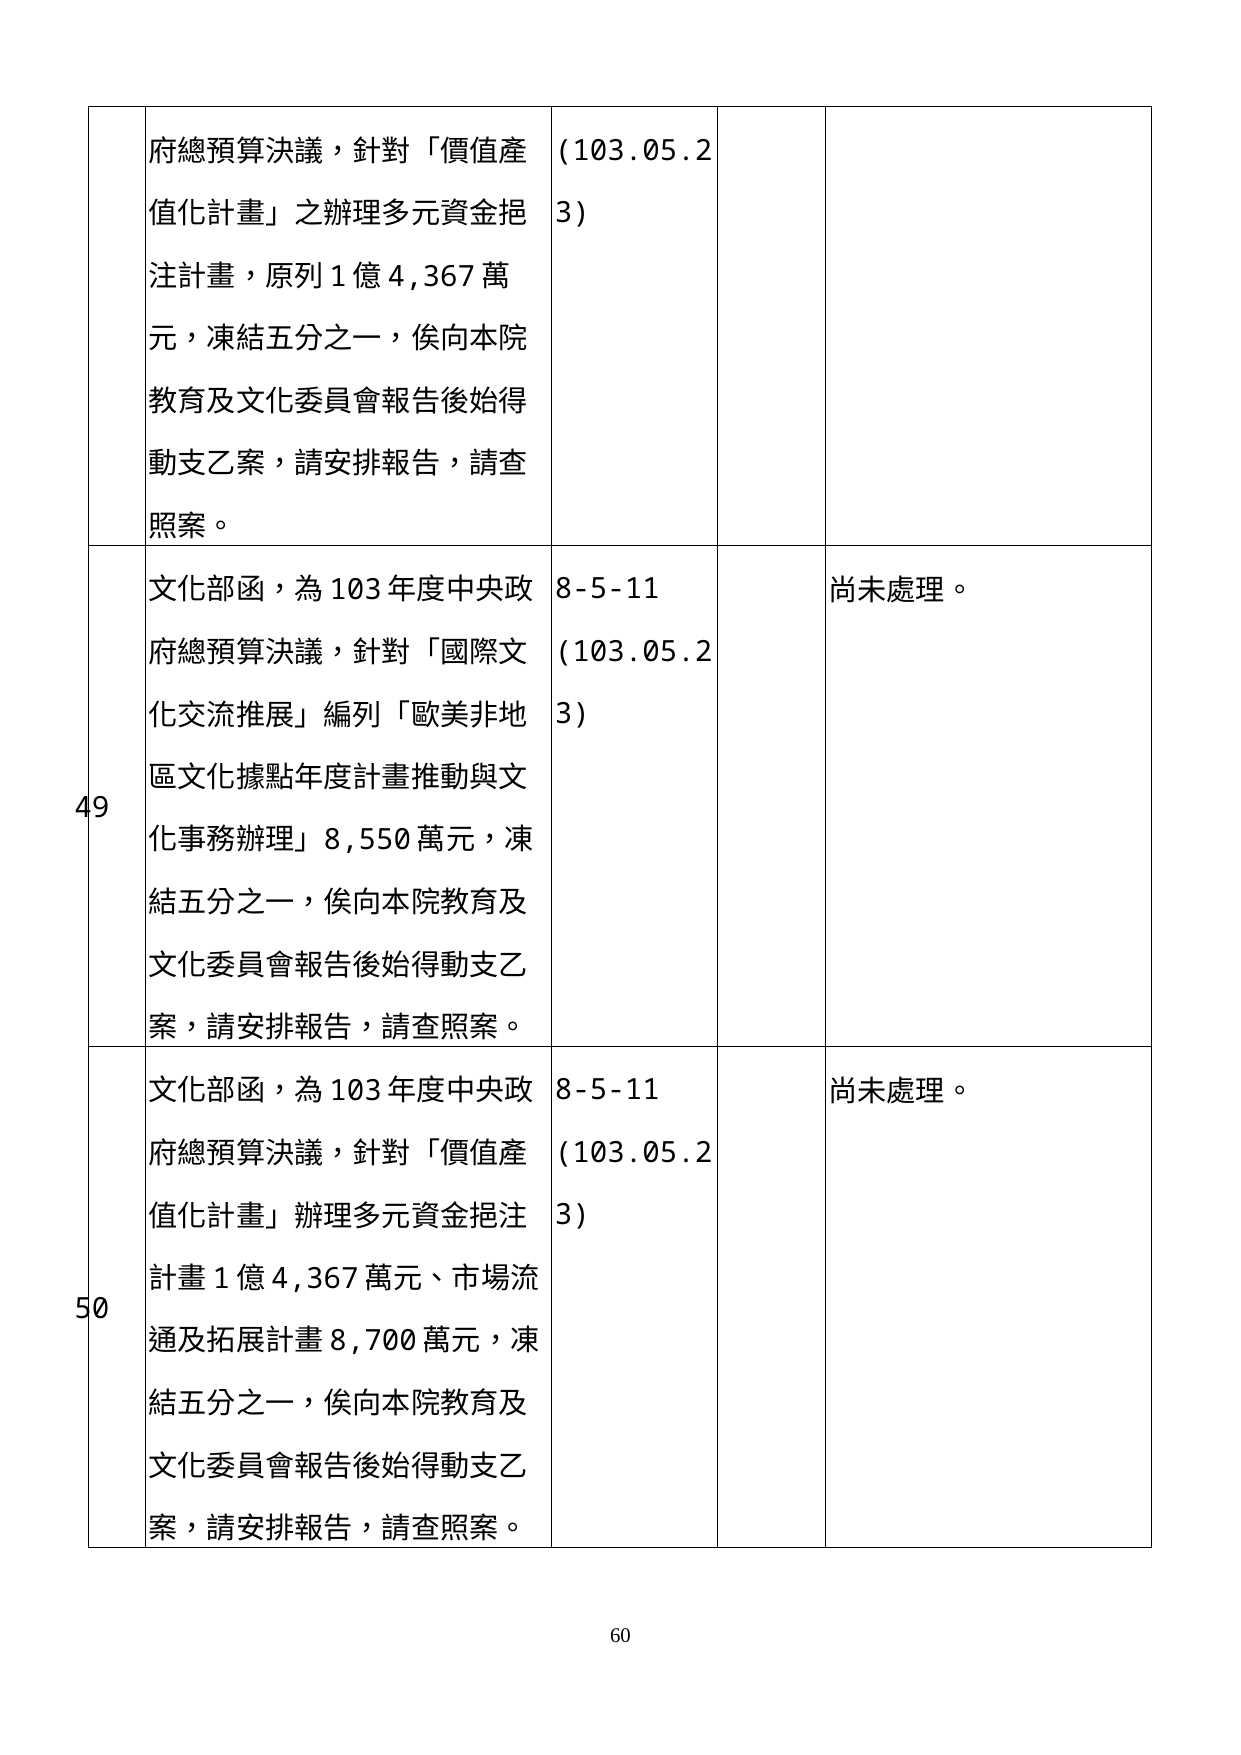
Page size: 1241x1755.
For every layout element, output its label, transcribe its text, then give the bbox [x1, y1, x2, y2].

table_cell [89, 546, 145, 1046]
table_cell [89, 107, 145, 544]
table_cell [89, 1047, 145, 1547]
table_cell 尚未處理。 [826, 546, 1151, 1046]
table_cell 文化部函，為103年度中央政府總預算決議，針對「國際文化交流推展」編列「歐美非地區文化據點年度計畫推動與文化事務辦理」8,550萬元，凍結五分之一，俟向本院教育及文化委員會報告後始得動支乙案，請安排報告，請查照案。 [146, 546, 551, 1046]
table_cell 8-5-11 (103.05.23) [552, 546, 717, 1046]
table_cell 8-5-11 (103.05.23) [552, 1047, 717, 1547]
table_cell [718, 1047, 825, 1547]
table_cell 文化部函，為103年度中央政府總預算決議，針對「價值產值化計畫」辦理多元資金挹注計畫1億4,367萬元、市場流通及拓展計畫8,700萬元，凍結五分之一，俟向本院教育及文化委員會報告後始得動支乙案，請安排報告，請查照案。 [146, 1047, 551, 1547]
table_cell 尚未處理。 [826, 1047, 1151, 1547]
table_cell 府總預算決議，針對「價值產值化計畫」之辦理多元資金挹注計畫，原列1億4,367萬元，凍結五分之一，俟向本院教育及文化委員會報告後始得動支乙案，請安排報告，請查照案。 [146, 107, 551, 544]
table_cell (103.05.23) [552, 107, 717, 544]
table_cell [826, 107, 1151, 544]
table_cell [718, 546, 825, 1046]
table_cell [718, 107, 825, 544]
